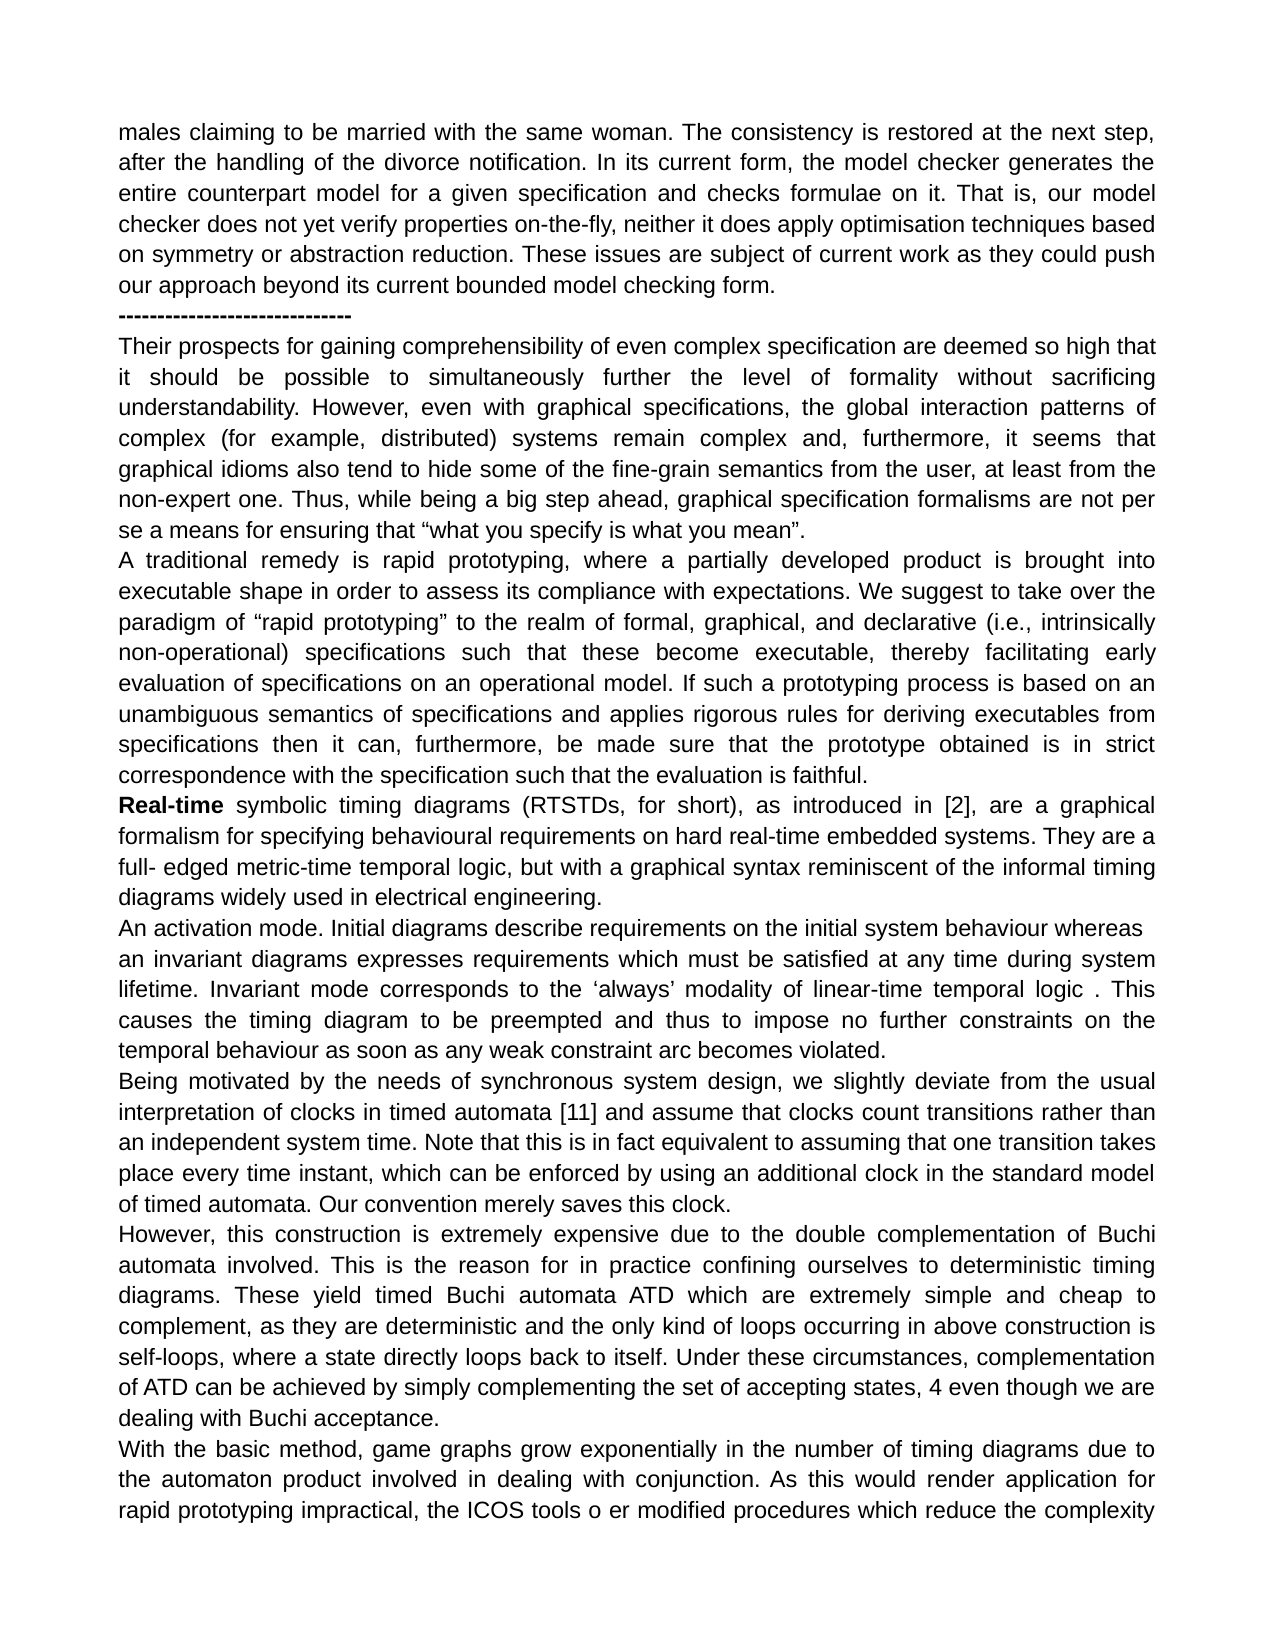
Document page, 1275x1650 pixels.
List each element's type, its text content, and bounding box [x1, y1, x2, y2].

text males claiming to be married with the same woman. The consistency is restored at the next step, after the handling of the divorce notification. In its current form, the model checker generates the entire counterpart model for a given specification and checks formulae on it. That is, our model checker does not yet verify properties on-the-fly, neither it does apply optimisation techniques based on symmetry or abstraction reduction. These issues are subject of current work as they could push our approach beyond its current bounded model checking form. [118, 118, 1157, 298]
text an invariant diagrams expresses requirements which must be satisfied at any time during system lifetime. Invariant mode corresponds to the ‘always’ modality of linear-time temporal logic . This causes the timing diagram to be preempted and thus to impose no further constraints on the temporal behaviour as soon as any weak constraint arc becomes violated. [118, 945, 1157, 1064]
text ------------------------------ [118, 302, 1157, 329]
text Their prospects for gaining comprehensibility of even complex specification are deemed so high that it should be possible to simultaneously further the level of formality without sacrificing understandability. However, even with graphical specifications, the global interaction patterns of complex (for example, distributed) systems remain complex and, furthermore, it seems that graphical idioms also tend to hide some of the fine-grain semantics from the user, at least from the non-expert one. Thus, while being a big step ahead, graphical specification formalisms are not per se a means for ensuring that “what you specify is what you mean”. [118, 332, 1157, 543]
text With the basic method, game graphs grow exponentially in the number of timing diagrams due to the automaton product involved in dealing with conjunction. As this would render application for rapid prototyping impractical, the ICOS tools o er modified procedures which reduce the complexity [118, 1435, 1157, 1523]
text An activation mode. Initial diagrams describe requirements on the initial system behaviour whereas [118, 914, 1157, 941]
text A traditional remedy is rapid prototyping, where a partially developed product is brought into executable shape in order to assess its compliance with expectations. We suggest to take over the paradigm of “rapid prototyping” to the realm of formal, graphical, and declarative (i.e., intrinsically non-operational) specifications such that these become executable, thereby facilitating early evaluation of specifications on an operational model. If such a prototyping process is based on an unambiguous semantics of specifications and applies rigorous rules for deriving executables from specifications then it can, furthermore, be made sure that the prototype obtained is in strict correspondence with the specification such that the evaluation is faithful. [118, 547, 1157, 788]
text Being motivated by the needs of synchronous system design, we slightly deviate from the usual interpretation of clocks in timed automata [11] and assume that clocks count transitions rather than an independent system time. Note that this is in fact equivalent to assuming that one transition takes place every time instant, which can be enforced by using an additional clock in the standard model of timed automata. Our convention merely saves this clock. [118, 1067, 1157, 1217]
text Real-time symbolic timing diagrams (RTSTDs, for short), as introduced in [2], are a graphical formalism for specifying behavioural requirements on hard real-time embedded systems. They are a full- edged metric-time temporal logic, but with a graphical syntax reminiscent of the informal timing diagrams widely used in electrical engineering. [118, 792, 1157, 911]
text However, this construction is extremely expensive due to the double complementation of Buchi automata involved. This is the reason for in practice confining ourselves to deterministic timing diagrams. These yield timed Buchi automata ATD which are extremely simple and cheap to complement, as they are deterministic and the only kind of loops occurring in above construction is self-loops, where a state directly loops back to itself. Under these circumstances, complementation of ATD can be achieved by simply complementing the set of accepting states, 4 even though we are dealing with Buchi acceptance. [118, 1221, 1157, 1431]
